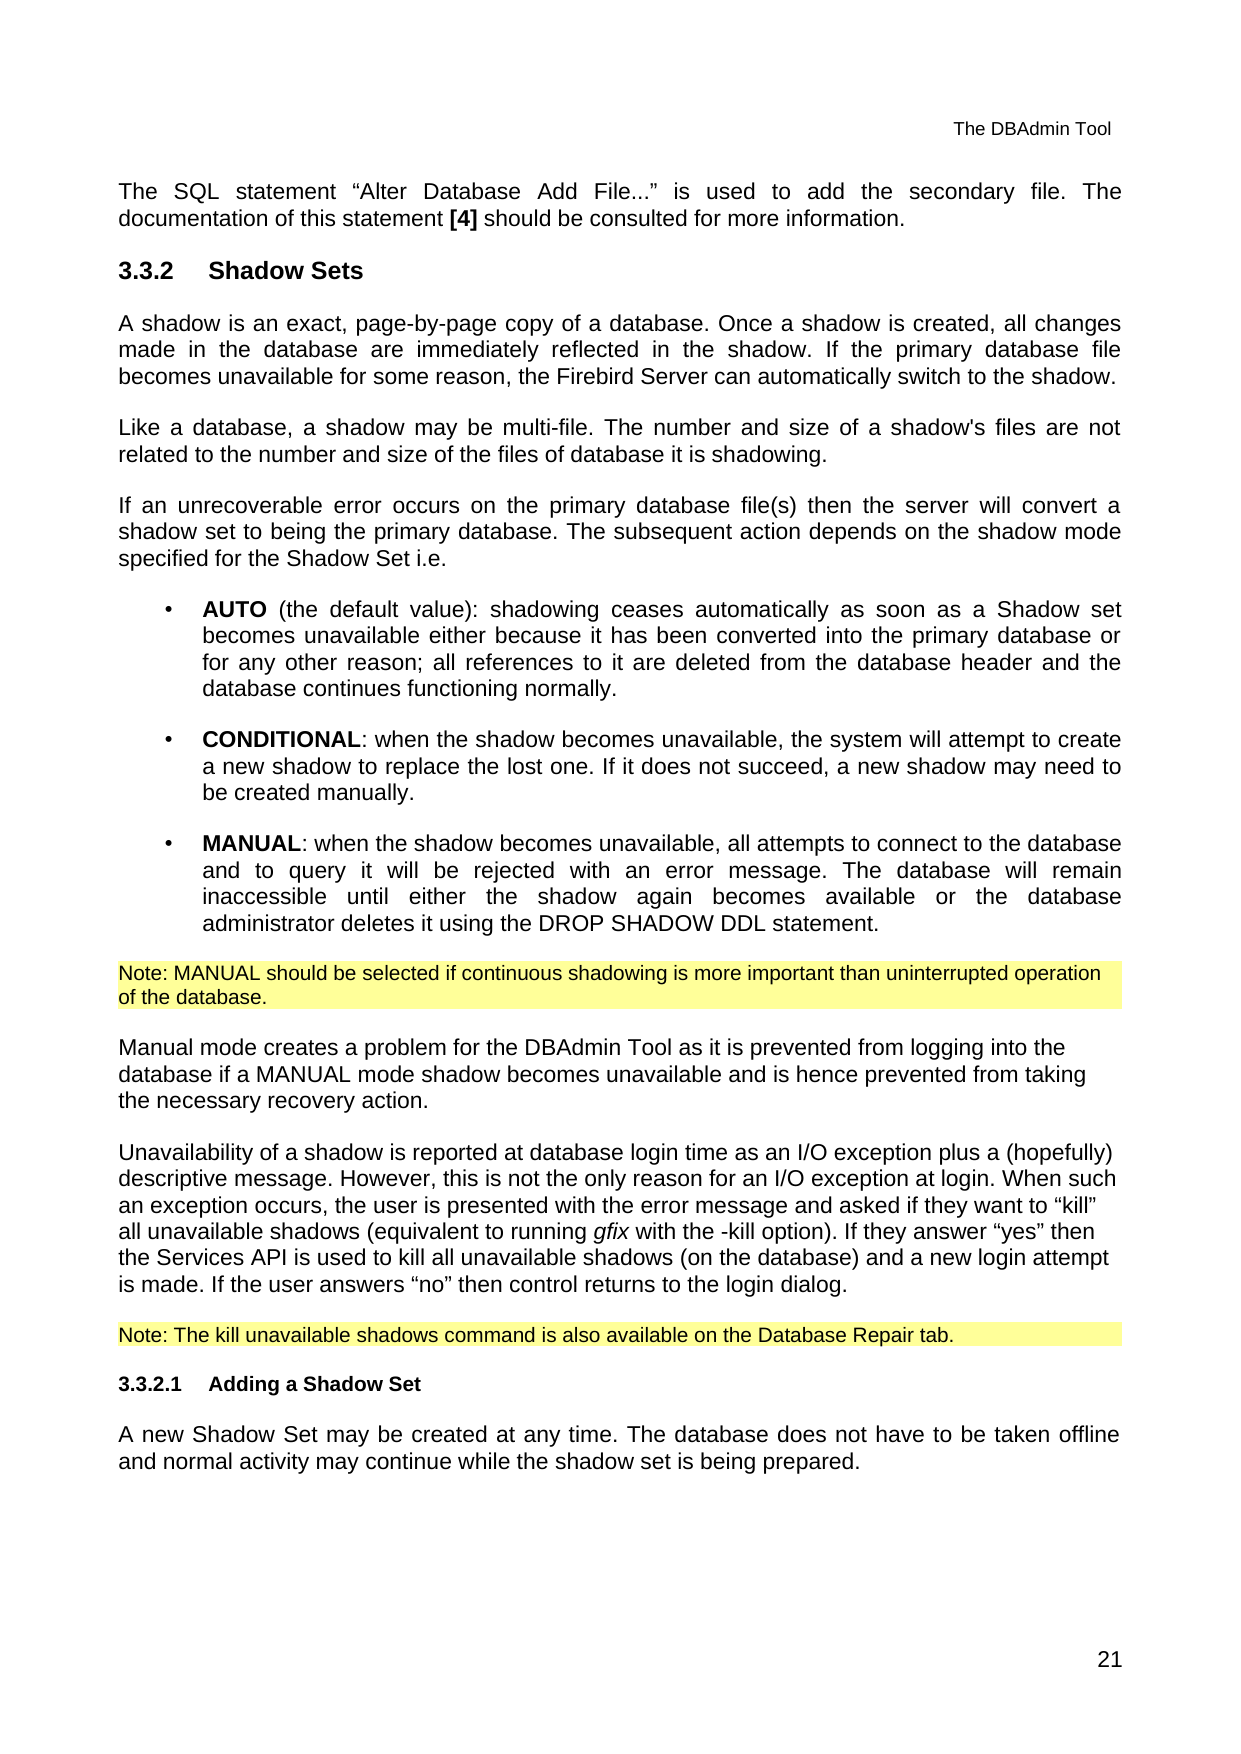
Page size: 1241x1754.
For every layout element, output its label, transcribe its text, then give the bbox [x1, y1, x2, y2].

text If an unrecoverable error occurs on the primary database file(s) then the server will convert a shadow set to being the primary database. The subsequent action depends on the shadow mode specified for the Shadow Set i.e. [118, 492, 1122, 571]
text Like a database, a shadow may be multi-file. The number and size of a shadow's files are not related to the number and size of the files of database it is shadowing. [118, 414, 1122, 467]
text The SQL statement “Alter Database Add File...” is used to add the secondary file. The documentation of this statement [4] should be consulted for more information. [118, 178, 1122, 231]
text Note: MANUAL should be selected if continuous shadowing is more important than uninterrupted operation of the database. [118, 961, 1122, 1009]
subtitle Shadow Sets [118, 256, 1122, 284]
list AUTO (the default value): shadowing ceases automatically as soon as a Shadow set becomes unavailable either because it has been converted into the primary database or for any other reason; all references to it are deleted from the database header and the database continues functioning normally. [164, 596, 1122, 701]
text Unavailability of a shadow is reported at database login time as an I/O exception plus a (hopefully) descriptive message. However, this is not the only reason for an I/O exception at login. When such an exception occurs, the user is presented with the error message and asked if they want to “kill” all unavailable shadows (equivalent to running gfix with the -kill option). If they answer “yes” then the Services API is used to kill all unavailable shadows (on the database) and a new login attempt is made. If the user answers “no” then control returns to the login dialog. [118, 1139, 1122, 1297]
subtitle Adding a Shadow Set [118, 1372, 1122, 1396]
list MANUAL: when the shadow becomes unavailable, all attempts to connect to the database and to query it will be rejected with an error message. The database will remain inaccessible until either the shadow again becomes available or the database administrator deletes it using the DROP SHADOW DDL statement. [164, 830, 1122, 936]
text A new Shadow Set may be created at any time. The database does not have to be taken offline and normal activity may continue while the shadow set is being prepared. [118, 1421, 1122, 1474]
text Manual mode creates a problem for the DBAdmin Tool as it is prevented from logging into the database if a MANUAL mode shadow becomes unavailable and is hence prevented from taking the necessary recovery action. [118, 1034, 1122, 1113]
text Note: The kill unavailable shadows command is also available on the Database Repair tab. [118, 1322, 1122, 1346]
text A shadow is an exact, page-by-page copy of a database. Once a shadow is created, all changes made in the database are immediately reflected in the shadow. If the primary database file becomes unavailable for some reason, the Firebird Server can automatically switch to the shadow. [118, 310, 1122, 389]
list CONDITIONAL: when the shadow becomes unavailable, the system will attempt to create a new shadow to replace the lost one. If it does not succeed, a new shadow may need to be created manually. [164, 726, 1122, 805]
